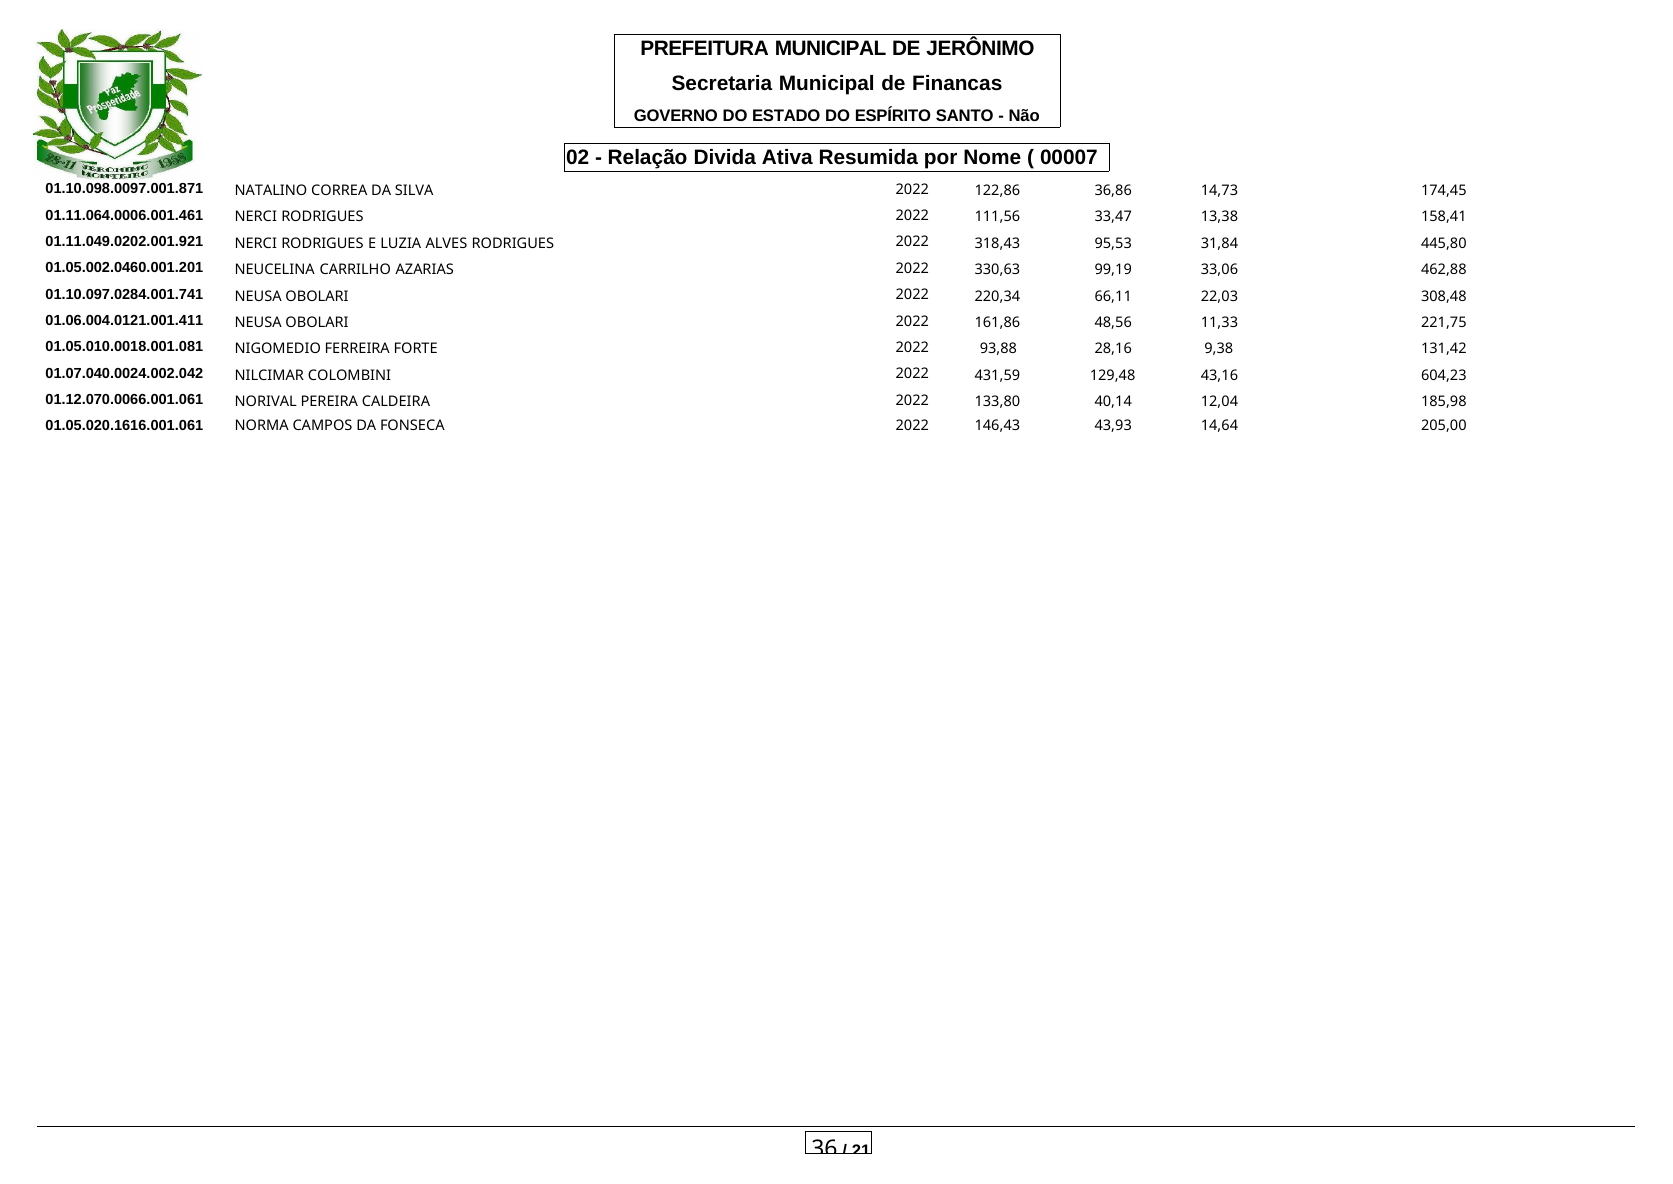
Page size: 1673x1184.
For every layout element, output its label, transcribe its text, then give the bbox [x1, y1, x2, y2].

table_cell 221,75 [1400, 311, 1641, 337]
table_cell 2022 [803, 258, 951, 284]
table_cell 146,43 [951, 416, 1052, 443]
table_cell 13,38 [1167, 206, 1270, 232]
table_cell 43,16 [1167, 364, 1270, 390]
table_cell 48,56 [1052, 311, 1167, 337]
table_cell 01.05.002.0460.001.201 [39, 258, 217, 284]
table_cell 2022 [803, 179, 951, 206]
table_cell 01.10.097.0284.001.741 [39, 285, 217, 311]
table_cell 36,86 [1052, 179, 1167, 206]
table_cell 220,34 [951, 285, 1052, 311]
table_cell 111,56 [951, 206, 1052, 232]
table_cell NIGOMEDIO FERREIRA FORTE [217, 337, 803, 364]
table_cell 01.11.064.0006.001.461 [39, 206, 217, 232]
table_cell 2022 [803, 311, 951, 337]
table_cell NEUSA OBOLARI [217, 285, 803, 311]
table_cell [1270, 232, 1399, 258]
table_cell 2022 [803, 416, 951, 443]
table_cell NATALINO CORREA DA SILVA [217, 179, 803, 206]
table_cell NORIVAL PEREIRA CALDEIRA [217, 390, 803, 416]
table_cell 2022 [803, 285, 951, 311]
table_cell 431,59 [951, 364, 1052, 390]
table_cell 129,48 [1052, 364, 1167, 390]
table_cell 11,33 [1167, 311, 1270, 337]
table_cell 161,86 [951, 311, 1052, 337]
table_cell [1270, 206, 1399, 232]
table_cell 01.06.004.0121.001.411 [39, 311, 217, 337]
table_cell 462,88 [1400, 258, 1641, 284]
table_cell 131,42 [1400, 337, 1641, 364]
table_cell [1270, 390, 1399, 416]
table_cell 01.11.049.0202.001.921 [39, 232, 217, 258]
table_cell 14,73 [1167, 179, 1270, 206]
table_cell 95,53 [1052, 232, 1167, 258]
table_cell 122,86 [951, 179, 1052, 206]
table_cell 01.07.040.0024.002.042 [39, 364, 217, 390]
table_cell 01.12.070.0066.001.061 [39, 390, 217, 416]
table_cell 2022 [803, 390, 951, 416]
table_cell 604,23 [1400, 364, 1641, 390]
table_cell [1270, 179, 1399, 206]
table_cell 01.10.098.0097.001.871 [39, 179, 217, 206]
table_cell [1270, 258, 1399, 284]
table_cell 14,64 [1167, 416, 1270, 443]
table_cell NEUCELINA CARRILHO AZARIAS [217, 258, 803, 284]
table_cell [1270, 416, 1399, 443]
table_cell 2022 [803, 206, 951, 232]
table_cell 43,93 [1052, 416, 1167, 443]
table_cell NILCIMAR COLOMBINI [217, 364, 803, 390]
table_cell NERCI RODRIGUES [217, 206, 803, 232]
table_cell 01.05.010.0018.001.081 [39, 337, 217, 364]
table_cell [1270, 364, 1399, 390]
table_cell 31,84 [1167, 232, 1270, 258]
table_cell NEUSA OBOLARI [217, 311, 803, 337]
table_cell 9,38 [1167, 337, 1270, 364]
table_cell 28,16 [1052, 337, 1167, 364]
table_cell 174,45 [1400, 179, 1641, 206]
table_cell 2022 [803, 337, 951, 364]
table_cell 2022 [803, 364, 951, 390]
table_cell [1270, 337, 1399, 364]
table_cell 330,63 [951, 258, 1052, 284]
table_cell 158,41 [1400, 206, 1641, 232]
table_cell 318,43 [951, 232, 1052, 258]
table_cell NERCI RODRIGUES E LUZIA ALVES RODRIGUES [217, 232, 803, 258]
table_cell 33,47 [1052, 206, 1167, 232]
table_cell [1270, 285, 1399, 311]
table_cell 66,11 [1052, 285, 1167, 311]
table_cell 01.05.020.1616.001.061 [39, 416, 217, 443]
table_cell 2022 [803, 232, 951, 258]
table_cell 12,04 [1167, 390, 1270, 416]
table_cell 33,06 [1167, 258, 1270, 284]
table_cell [1270, 311, 1399, 337]
table_cell 445,80 [1400, 232, 1641, 258]
table_cell 205,00 [1400, 416, 1641, 443]
table_cell 22,03 [1167, 285, 1270, 311]
table_cell 40,14 [1052, 390, 1167, 416]
table_cell NORMA CAMPOS DA FONSECA [217, 416, 803, 443]
table_cell 308,48 [1400, 285, 1641, 311]
table_cell 133,80 [951, 390, 1052, 416]
table_cell 99,19 [1052, 258, 1167, 284]
table_cell 93,88 [951, 337, 1052, 364]
table_cell 185,98 [1400, 390, 1641, 416]
